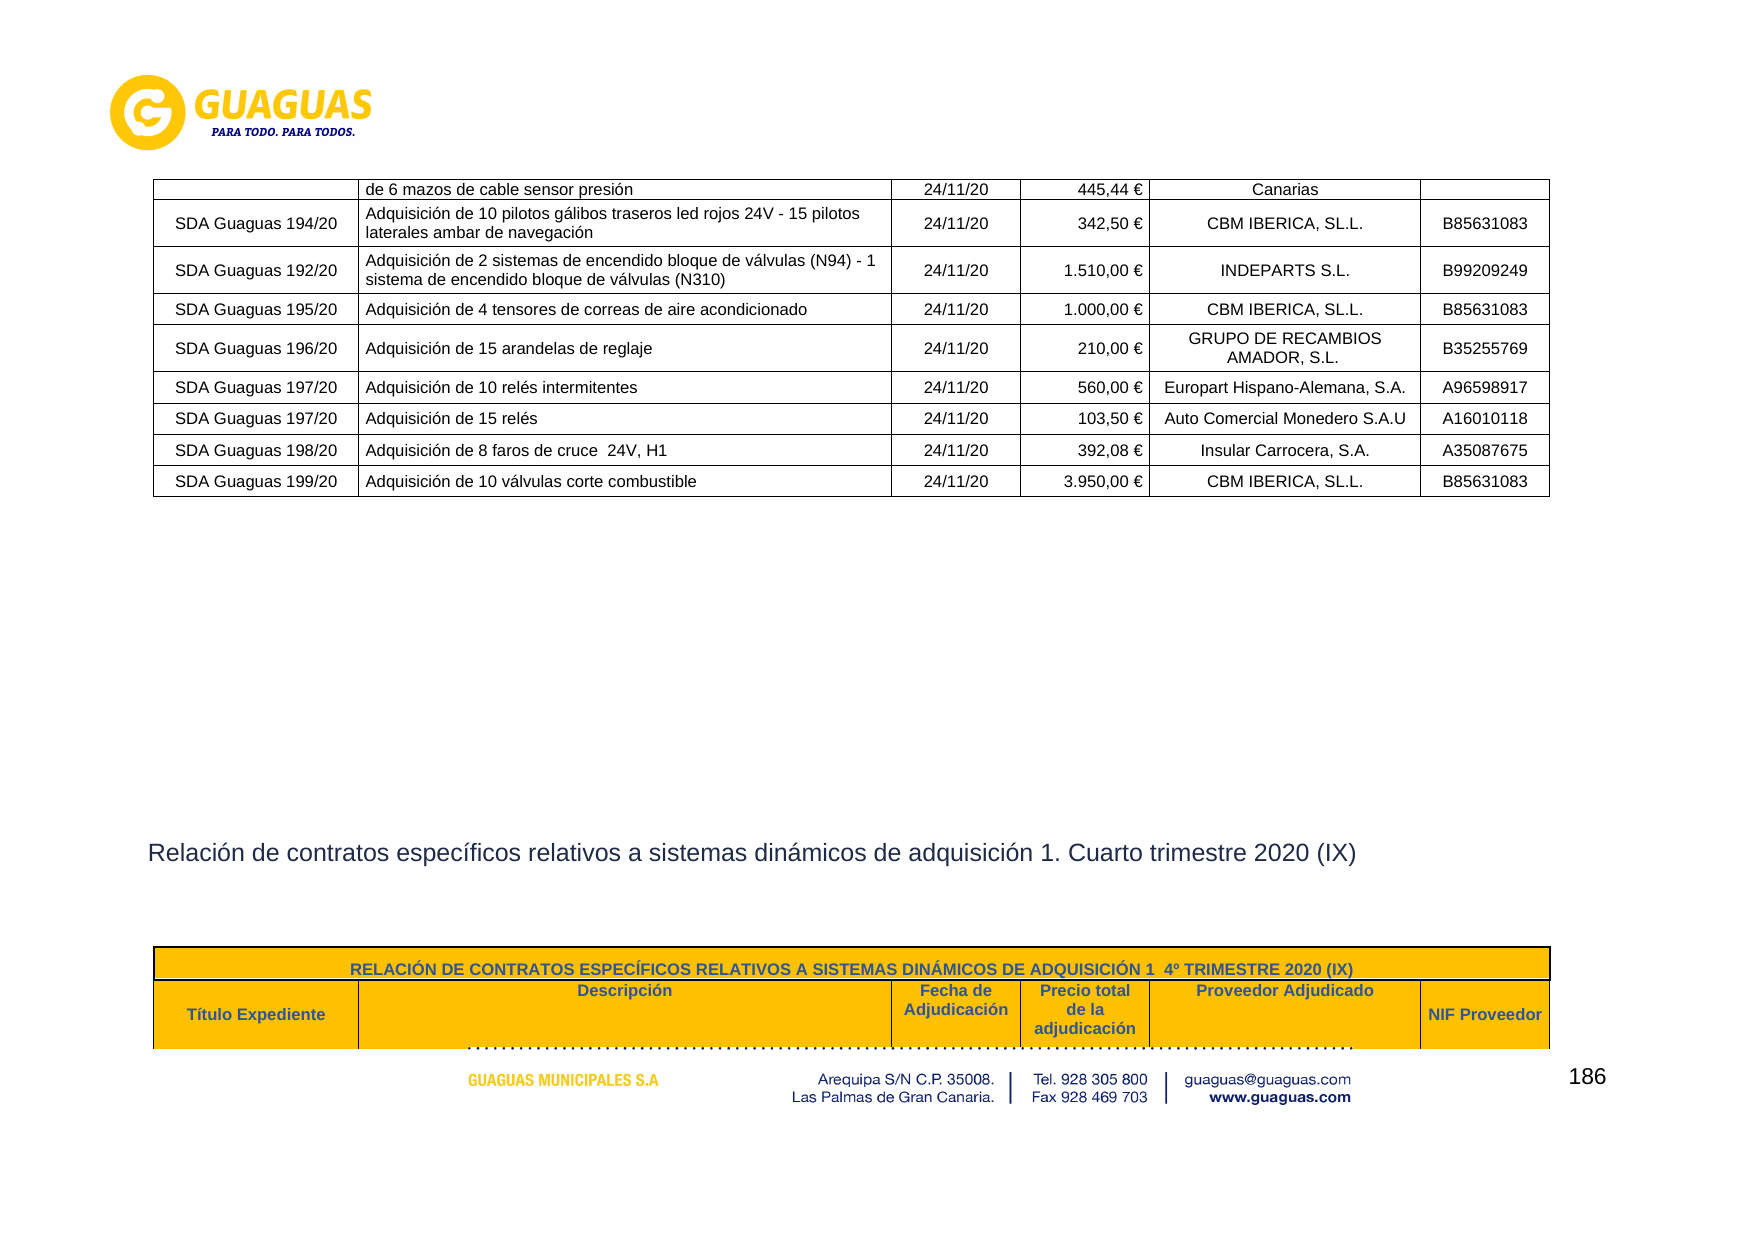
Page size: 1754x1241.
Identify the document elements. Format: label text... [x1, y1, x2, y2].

table_cell A96598917 [1421, 372, 1549, 402]
table_cell Adquisición de 10 válvulas corte combustible [359, 466, 891, 496]
table_cell 445,44 € [1021, 180, 1149, 199]
table_cell 24/11/20 [892, 466, 1020, 496]
table_cell Descripción [359, 981, 891, 1049]
table_header RELACIÓN DE CONTRATOS ESPECÍFICOS RELATIVOS A SISTEMAS DINÁMICOS DE ADQUISICIÓN 1 4º TRIMESTRE 2020 (IX) [155, 948, 1549, 978]
table_cell CBM IBERICA, SL.L. [1150, 294, 1420, 324]
table_cell Adquisición de 15 relés [359, 404, 891, 434]
table_cell SDA Guaguas 199/20 [154, 466, 358, 496]
table_cell SDA Guaguas 195/20 [154, 294, 358, 324]
table_cell 24/11/20 [892, 372, 1020, 402]
table_cell 1.510,00 € [1021, 247, 1149, 293]
table_cell Insular Carrocera, S.A. [1150, 435, 1420, 465]
table_cell 24/11/20 [892, 404, 1020, 434]
table_cell 24/11/20 [892, 435, 1020, 465]
table_cell SDA Guaguas 197/20 [154, 372, 358, 402]
table_cell B85631083 [1421, 200, 1549, 246]
table_cell Precio total de la adjudicación [1021, 981, 1149, 1047]
table_cell [1421, 180, 1549, 199]
table_cell SDA Guaguas 196/20 [154, 325, 358, 371]
table_cell CBM IBERICA, SL.L. [1150, 466, 1420, 496]
table_cell Adquisición de 10 relés intermitentes [359, 372, 891, 402]
table_cell Adquisición de 15 arandelas de reglaje [359, 325, 891, 371]
table_cell SDA Guaguas 197/20 [154, 404, 358, 434]
table_cell SDA Guaguas 192/20 [154, 247, 358, 293]
table_cell Adquisición de 2 sistemas de encendido bloque de válvulas (N94) - 1 sistema de encendido bloque de válvulas (N310) [359, 247, 891, 293]
table_cell B35255769 [1421, 325, 1549, 371]
table_cell Europart Hispano-Alemana, S.A. [1150, 372, 1420, 402]
table_cell Adquisición de 4 tensores de correas de aire acondicionado [359, 294, 891, 324]
table_cell 24/11/20 [892, 180, 1020, 199]
table_cell [154, 180, 358, 199]
table_cell Título Expediente [154, 981, 358, 1049]
table_cell Auto Comercial Monedero S.A.U [1150, 404, 1420, 434]
table_cell 3.950,00 € [1021, 466, 1149, 496]
table_cell 24/11/20 [892, 247, 1020, 293]
table_cell de 6 mazos de cable sensor presión [359, 180, 891, 199]
table_cell 560,00 € [1021, 372, 1149, 402]
table_cell SDA Guaguas 194/20 [154, 200, 358, 246]
table_cell 210,00 € [1021, 325, 1149, 371]
table_cell Proveedor Adjudicado [1150, 981, 1420, 1049]
table_cell B85631083 [1421, 466, 1549, 496]
table_cell B85631083 [1421, 294, 1549, 324]
table_cell A16010118 [1421, 404, 1549, 434]
table_cell Adquisición de 8 faros de cruce 24V, H1 [359, 435, 891, 465]
table_cell 103,50 € [1021, 404, 1149, 434]
table_cell NIF Proveedor [1421, 981, 1549, 1049]
table_cell B99209249 [1421, 247, 1549, 293]
table_cell Fecha de Adjudicación [892, 981, 1020, 1047]
table_cell 1.000,00 € [1021, 294, 1149, 324]
table_cell 342,50 € [1021, 200, 1149, 246]
table_cell A35087675 [1421, 435, 1549, 465]
text Relación de contratos específicos relativos a sistemas dinámicos de adquisición 1. Cuarto trimestre 2020 (IX) [148, 838, 1606, 866]
table_cell 24/11/20 [892, 294, 1020, 324]
table_cell 24/11/20 [892, 325, 1020, 371]
table_cell SDA Guaguas 198/20 [154, 435, 358, 465]
table_cell 24/11/20 [892, 200, 1020, 246]
table_cell INDEPARTS S.L. [1150, 247, 1420, 293]
table_cell CBM IBERICA, SL.L. [1150, 200, 1420, 246]
table_cell GRUPO DE RECAMBIOS AMADOR, S.L. [1150, 325, 1420, 371]
table_cell Adquisición de 10 pilotos gálibos traseros led rojos 24V - 15 pilotos laterales ambar de navegación [359, 200, 891, 246]
table_cell Canarias [1150, 180, 1420, 199]
table_cell 392,08 € [1021, 435, 1149, 465]
